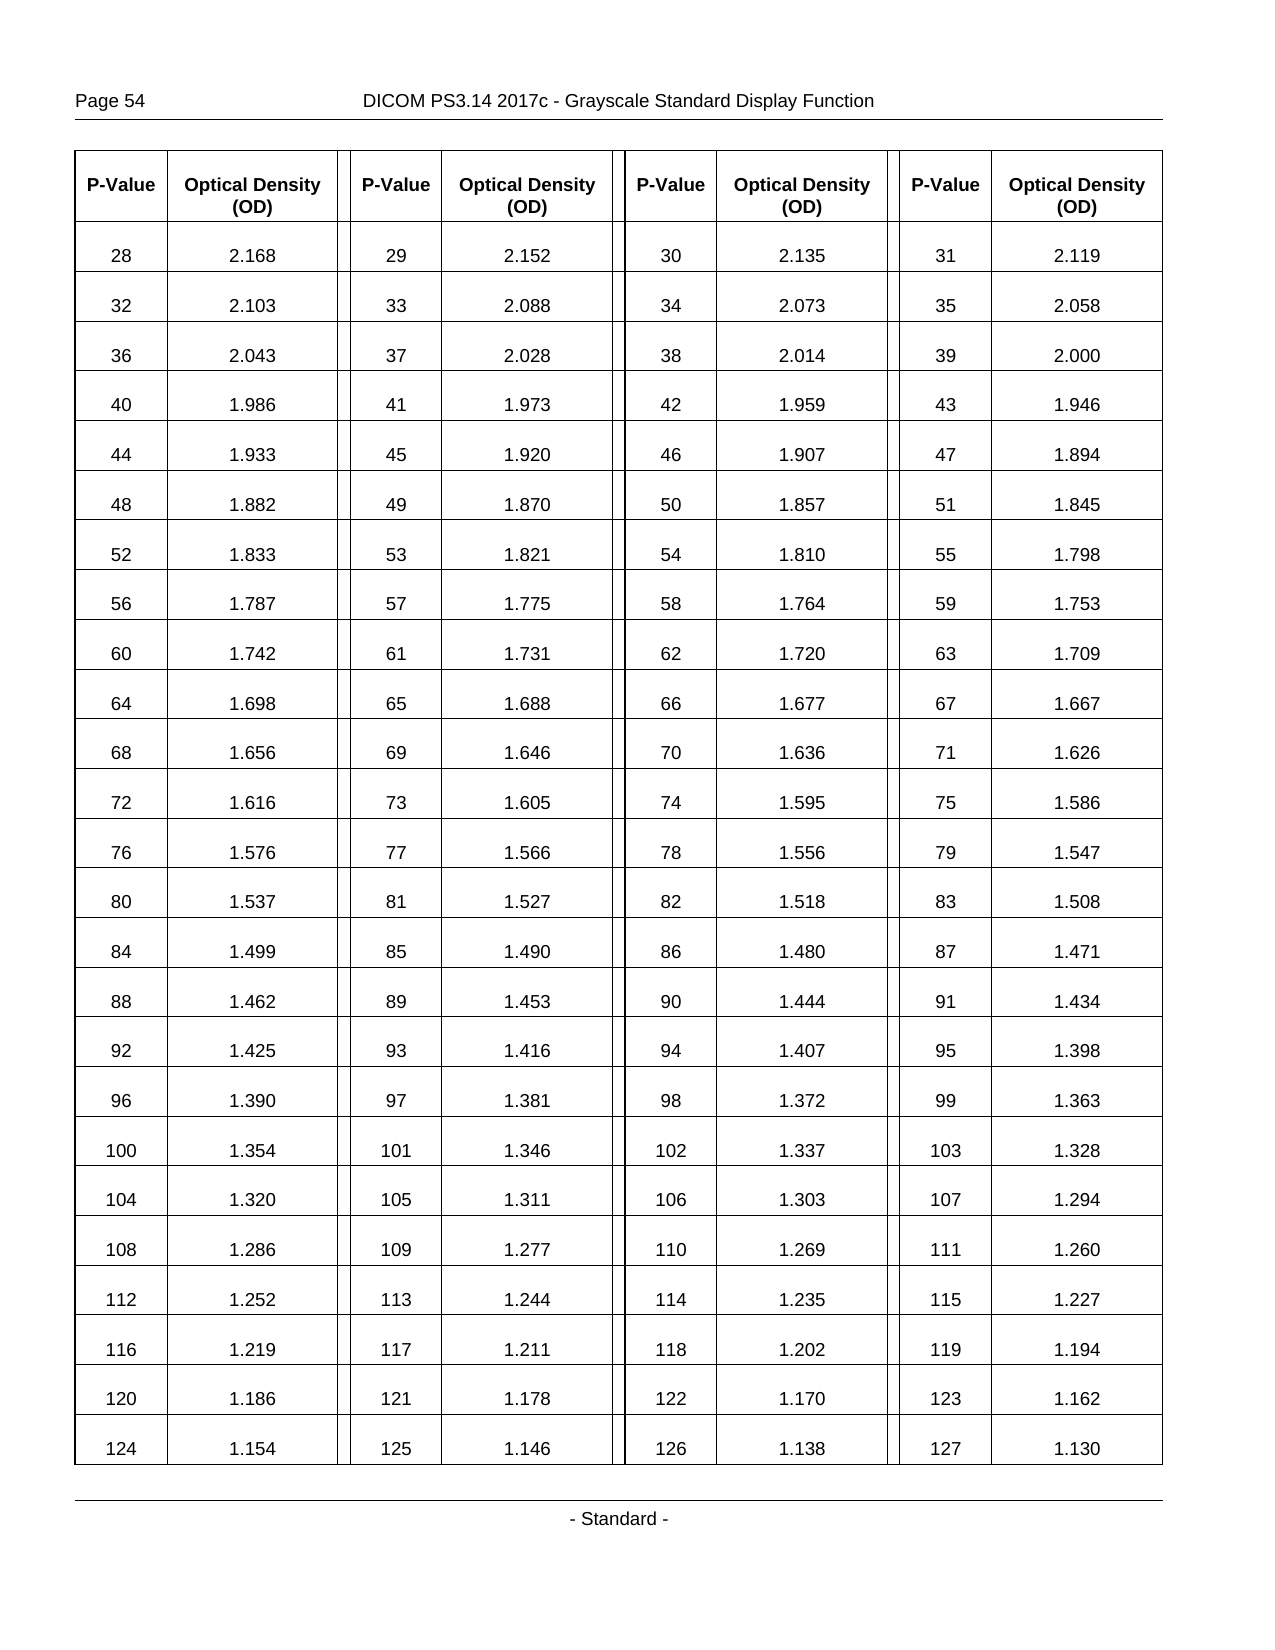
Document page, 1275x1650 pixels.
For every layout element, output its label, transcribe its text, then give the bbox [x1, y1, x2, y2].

table_cell 81 [351, 868, 441, 917]
table_cell 1.566 [442, 819, 612, 867]
table_cell 37 [351, 322, 441, 370]
table_cell [888, 1315, 899, 1364]
table_cell 71 [900, 719, 991, 768]
table_cell 83 [900, 868, 991, 917]
table_cell 94 [626, 1017, 716, 1066]
table_cell 1.162 [992, 1365, 1162, 1414]
table_cell [338, 670, 350, 718]
table_cell 66 [626, 670, 716, 718]
table_cell 41 [351, 371, 441, 420]
table_cell 86 [626, 918, 716, 967]
table_cell 112 [76, 1266, 167, 1314]
table_cell [888, 1017, 899, 1066]
table_cell 1.211 [442, 1315, 612, 1364]
table_cell 33 [351, 272, 441, 321]
table_cell 2.168 [168, 222, 337, 271]
table_cell 1.252 [168, 1266, 337, 1314]
table_cell 95 [900, 1017, 991, 1066]
table_cell [888, 670, 899, 718]
table_cell [613, 222, 624, 271]
table_cell 116 [76, 1315, 167, 1364]
table_cell 1.646 [442, 719, 612, 768]
table_cell 50 [626, 471, 716, 519]
table_cell 107 [900, 1166, 991, 1215]
table_cell 96 [76, 1067, 167, 1116]
table_cell 1.688 [442, 670, 612, 718]
table_cell 1.882 [168, 471, 337, 519]
table_cell 110 [626, 1216, 716, 1265]
table_header P-Value [351, 151, 441, 221]
table_cell 1.235 [717, 1266, 887, 1314]
table_cell [888, 222, 899, 271]
table_cell 35 [900, 272, 991, 321]
table_cell 75 [900, 769, 991, 817]
table_cell 1.698 [168, 670, 337, 718]
table_cell 1.471 [992, 918, 1162, 967]
table_cell 88 [76, 968, 167, 1016]
table_cell 54 [626, 520, 716, 569]
table_cell 85 [351, 918, 441, 967]
table_cell 2.103 [168, 272, 337, 321]
table_header [888, 151, 899, 221]
table_cell 87 [900, 918, 991, 967]
table_cell 46 [626, 421, 716, 470]
table_cell [888, 1266, 899, 1314]
table_cell 2.028 [442, 322, 612, 370]
table_cell 1.787 [168, 570, 337, 619]
table_cell 1.636 [717, 719, 887, 768]
table_cell 57 [351, 570, 441, 619]
table_cell 111 [900, 1216, 991, 1265]
table_cell [338, 322, 350, 370]
table_cell 1.244 [442, 1266, 612, 1314]
table_cell 126 [626, 1415, 716, 1463]
table_cell 39 [900, 322, 991, 370]
table_cell [888, 1365, 899, 1414]
table_cell 1.677 [717, 670, 887, 718]
table_cell 91 [900, 968, 991, 1016]
table_cell 1.547 [992, 819, 1162, 867]
table_cell 113 [351, 1266, 441, 1314]
table_cell 1.576 [168, 819, 337, 867]
table_cell [888, 769, 899, 817]
table_cell 1.907 [717, 421, 887, 470]
table_cell 1.920 [442, 421, 612, 470]
table_cell 101 [351, 1117, 441, 1165]
table_cell 84 [76, 918, 167, 967]
table_cell 67 [900, 670, 991, 718]
table_cell 1.219 [168, 1315, 337, 1364]
table_cell 1.709 [992, 620, 1162, 668]
table_cell 1.398 [992, 1017, 1162, 1066]
table_cell 98 [626, 1067, 716, 1116]
table_cell 1.720 [717, 620, 887, 668]
table_cell 1.320 [168, 1166, 337, 1215]
table_cell [888, 620, 899, 668]
table_cell 80 [76, 868, 167, 917]
table_cell 97 [351, 1067, 441, 1116]
table_cell 40 [76, 371, 167, 420]
table_cell [338, 1017, 350, 1066]
table_cell [338, 719, 350, 768]
table_cell 2.135 [717, 222, 887, 271]
table_cell [613, 868, 624, 917]
table_cell 1.186 [168, 1365, 337, 1414]
table_cell [338, 272, 350, 321]
table_cell 1.303 [717, 1166, 887, 1215]
table_cell 31 [900, 222, 991, 271]
table_cell 1.833 [168, 520, 337, 569]
table_cell 1.537 [168, 868, 337, 917]
table_cell 34 [626, 272, 716, 321]
table_cell 1.775 [442, 570, 612, 619]
table_cell [888, 322, 899, 370]
table_cell 2.073 [717, 272, 887, 321]
table_cell 89 [351, 968, 441, 1016]
table_cell 127 [900, 1415, 991, 1463]
table_cell 28 [76, 222, 167, 271]
table_cell 64 [76, 670, 167, 718]
table_cell 1.178 [442, 1365, 612, 1414]
table_cell [338, 868, 350, 917]
table_cell [613, 819, 624, 867]
table_cell 1.556 [717, 819, 887, 867]
table_cell 1.434 [992, 968, 1162, 1016]
table_cell [338, 769, 350, 817]
table_cell 43 [900, 371, 991, 420]
table_cell [613, 1216, 624, 1265]
table_cell 1.130 [992, 1415, 1162, 1463]
table_header [338, 151, 350, 221]
table_cell [613, 1166, 624, 1215]
table_cell [888, 520, 899, 569]
table_cell 1.154 [168, 1415, 337, 1463]
table_cell [613, 1315, 624, 1364]
table_cell 1.810 [717, 520, 887, 569]
table_cell 118 [626, 1315, 716, 1364]
table_cell 125 [351, 1415, 441, 1463]
table_cell 108 [76, 1216, 167, 1265]
table_cell [338, 1266, 350, 1314]
table_cell [338, 1315, 350, 1364]
table_cell [338, 471, 350, 519]
table_cell 1.416 [442, 1017, 612, 1066]
table_cell 1.346 [442, 1117, 612, 1165]
table_cell 70 [626, 719, 716, 768]
table_cell 109 [351, 1216, 441, 1265]
table_cell 122 [626, 1365, 716, 1414]
table_cell [613, 620, 624, 668]
table_cell 52 [76, 520, 167, 569]
table_cell [338, 968, 350, 1016]
table_cell [338, 371, 350, 420]
table_cell 73 [351, 769, 441, 817]
table_cell 2.014 [717, 322, 887, 370]
table_cell 65 [351, 670, 441, 718]
table_cell 1.453 [442, 968, 612, 1016]
table_cell 55 [900, 520, 991, 569]
table_cell [338, 620, 350, 668]
table_cell 76 [76, 819, 167, 867]
table_cell 124 [76, 1415, 167, 1463]
table_cell [613, 1017, 624, 1066]
table_cell [888, 719, 899, 768]
table_cell 1.337 [717, 1117, 887, 1165]
table_cell 61 [351, 620, 441, 668]
table_cell 104 [76, 1166, 167, 1215]
table_cell 1.933 [168, 421, 337, 470]
table_cell 1.845 [992, 471, 1162, 519]
table_cell 1.480 [717, 918, 887, 967]
table_cell 120 [76, 1365, 167, 1414]
table_header Optical Density (OD) [442, 151, 612, 221]
table_cell 1.294 [992, 1166, 1162, 1215]
table_cell 99 [900, 1067, 991, 1116]
table_cell [888, 819, 899, 867]
table_cell 82 [626, 868, 716, 917]
table_cell [613, 1266, 624, 1314]
table_cell 1.586 [992, 769, 1162, 817]
table_cell 1.764 [717, 570, 887, 619]
table_cell 1.146 [442, 1415, 612, 1463]
table_cell 79 [900, 819, 991, 867]
table_cell 74 [626, 769, 716, 817]
table_cell 2.119 [992, 222, 1162, 271]
table_cell [338, 222, 350, 271]
table_cell 1.286 [168, 1216, 337, 1265]
table_cell [613, 471, 624, 519]
table_cell [338, 1415, 350, 1463]
table_cell [338, 819, 350, 867]
table_header P-Value [900, 151, 991, 221]
table_cell [613, 1365, 624, 1414]
table_cell 114 [626, 1266, 716, 1314]
table_cell 1.202 [717, 1315, 887, 1364]
table_cell 1.354 [168, 1117, 337, 1165]
table_cell 1.444 [717, 968, 887, 1016]
table_cell 1.656 [168, 719, 337, 768]
table_cell [613, 968, 624, 1016]
table_cell [888, 1117, 899, 1165]
table_cell 51 [900, 471, 991, 519]
table_cell 1.605 [442, 769, 612, 817]
table_cell [888, 1166, 899, 1215]
table_cell [613, 570, 624, 619]
table_cell 72 [76, 769, 167, 817]
table_cell 1.390 [168, 1067, 337, 1116]
table_cell [613, 421, 624, 470]
table_cell 2.058 [992, 272, 1162, 321]
table_cell 49 [351, 471, 441, 519]
table_cell 1.527 [442, 868, 612, 917]
table_cell 100 [76, 1117, 167, 1165]
table_cell 1.616 [168, 769, 337, 817]
table_cell 1.499 [168, 918, 337, 967]
table_cell 93 [351, 1017, 441, 1066]
table_cell 1.194 [992, 1315, 1162, 1364]
table_cell 1.311 [442, 1166, 612, 1215]
table_cell 1.277 [442, 1216, 612, 1265]
table_cell 1.381 [442, 1067, 612, 1116]
table_cell [338, 421, 350, 470]
table_cell 59 [900, 570, 991, 619]
table_cell 90 [626, 968, 716, 1016]
table_cell [888, 918, 899, 967]
table_cell 1.260 [992, 1216, 1162, 1265]
table_cell 1.973 [442, 371, 612, 420]
table_cell 1.490 [442, 918, 612, 967]
table_header P-Value [626, 151, 716, 221]
table_cell [613, 918, 624, 967]
table_cell 117 [351, 1315, 441, 1364]
table_header Optical Density (OD) [717, 151, 887, 221]
table_cell 1.821 [442, 520, 612, 569]
table_cell 1.363 [992, 1067, 1162, 1116]
table_cell 30 [626, 222, 716, 271]
table_cell 1.798 [992, 520, 1162, 569]
table_cell 1.870 [442, 471, 612, 519]
table_cell 102 [626, 1117, 716, 1165]
table_cell 123 [900, 1365, 991, 1414]
table_header Optical Density (OD) [992, 151, 1162, 221]
table_cell 47 [900, 421, 991, 470]
table_cell [613, 371, 624, 420]
table_cell [613, 1117, 624, 1165]
table_cell [888, 371, 899, 420]
table_cell 1.518 [717, 868, 887, 917]
table_cell [613, 719, 624, 768]
table_cell [338, 1166, 350, 1215]
table_cell [888, 421, 899, 470]
table_cell [888, 1415, 899, 1463]
table_cell 1.425 [168, 1017, 337, 1066]
table_cell [613, 1067, 624, 1116]
table_cell 63 [900, 620, 991, 668]
table_cell 105 [351, 1166, 441, 1215]
table_cell 1.595 [717, 769, 887, 817]
table_cell 1.462 [168, 968, 337, 1016]
table_cell 32 [76, 272, 167, 321]
table_cell 1.269 [717, 1216, 887, 1265]
table_cell [613, 322, 624, 370]
table_cell 1.372 [717, 1067, 887, 1116]
table_cell 68 [76, 719, 167, 768]
table_cell 1.986 [168, 371, 337, 420]
table_cell 1.857 [717, 471, 887, 519]
table_cell 53 [351, 520, 441, 569]
table_cell 119 [900, 1315, 991, 1364]
table_cell 42 [626, 371, 716, 420]
table_cell 58 [626, 570, 716, 619]
table_cell 60 [76, 620, 167, 668]
table_cell [888, 570, 899, 619]
table_cell [338, 1216, 350, 1265]
table_cell [888, 868, 899, 917]
table_cell 78 [626, 819, 716, 867]
table_cell 1.894 [992, 421, 1162, 470]
table_cell 1.959 [717, 371, 887, 420]
table_cell 38 [626, 322, 716, 370]
table_cell [338, 1067, 350, 1116]
table_cell 1.731 [442, 620, 612, 668]
table_cell 92 [76, 1017, 167, 1066]
table_cell 45 [351, 421, 441, 470]
table_cell 103 [900, 1117, 991, 1165]
table_cell [338, 1365, 350, 1414]
table_cell [613, 1415, 624, 1463]
table_cell 56 [76, 570, 167, 619]
table_cell 36 [76, 322, 167, 370]
table_cell [888, 471, 899, 519]
table_cell 1.753 [992, 570, 1162, 619]
table_cell [613, 769, 624, 817]
table_header [613, 151, 624, 221]
table_cell 2.000 [992, 322, 1162, 370]
table_cell [338, 918, 350, 967]
table_cell 1.407 [717, 1017, 887, 1066]
table_cell [338, 1117, 350, 1165]
table_cell 1.328 [992, 1117, 1162, 1165]
table_cell [888, 272, 899, 321]
table_cell 69 [351, 719, 441, 768]
table_cell 62 [626, 620, 716, 668]
table_cell [613, 272, 624, 321]
table_cell 44 [76, 421, 167, 470]
table_cell 1.946 [992, 371, 1162, 420]
table_cell 2.152 [442, 222, 612, 271]
table_cell 1.667 [992, 670, 1162, 718]
table_cell [338, 520, 350, 569]
table_cell 77 [351, 819, 441, 867]
table_cell 1.138 [717, 1415, 887, 1463]
table_cell 115 [900, 1266, 991, 1314]
table_cell [338, 570, 350, 619]
table_cell [888, 968, 899, 1016]
table_cell 106 [626, 1166, 716, 1215]
table_cell 1.508 [992, 868, 1162, 917]
table_cell [613, 670, 624, 718]
table_cell [888, 1067, 899, 1116]
table_cell 29 [351, 222, 441, 271]
table_cell 1.626 [992, 719, 1162, 768]
table_cell 1.742 [168, 620, 337, 668]
table_cell 48 [76, 471, 167, 519]
table_header P-Value [76, 151, 167, 221]
table_cell [613, 520, 624, 569]
table_cell 121 [351, 1365, 441, 1414]
table_cell 2.043 [168, 322, 337, 370]
table_cell 1.170 [717, 1365, 887, 1414]
table_cell 1.227 [992, 1266, 1162, 1314]
table_cell [888, 1216, 899, 1265]
table_header Optical Density (OD) [168, 151, 337, 221]
table_cell 2.088 [442, 272, 612, 321]
